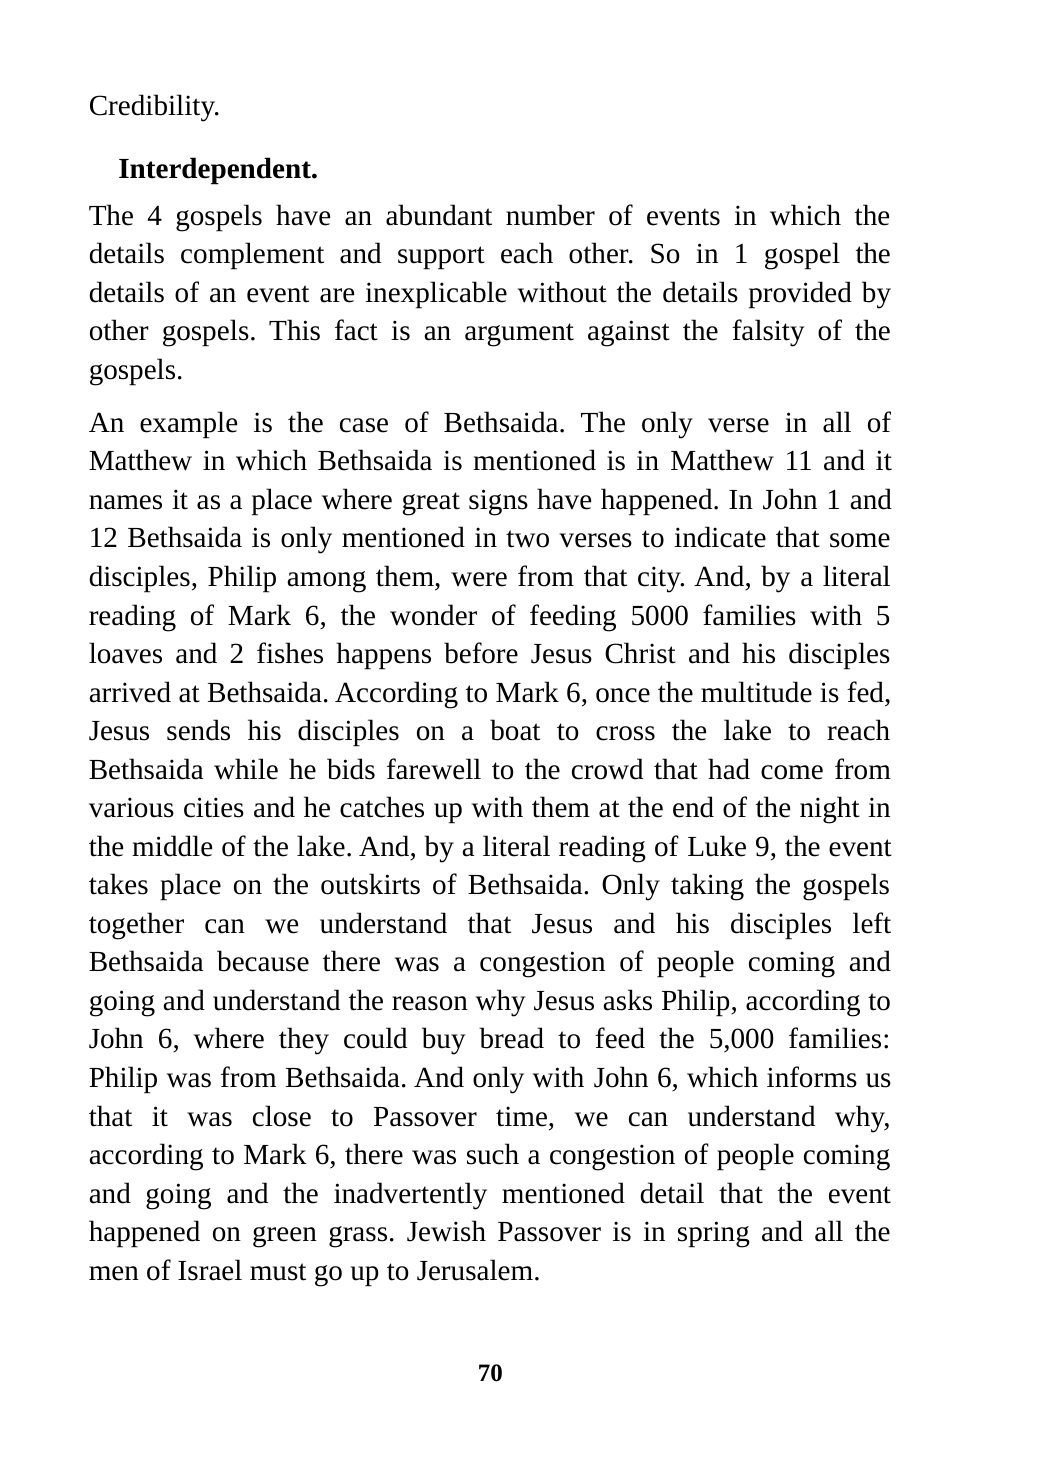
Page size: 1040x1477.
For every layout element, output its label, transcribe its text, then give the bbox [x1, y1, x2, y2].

subtitle Interdependent. [118, 152, 892, 185]
text An example is the case of Bethsaida. The only verse in all of Matthew in which Bethsaida is mentioned is in Matthew 11 and it names it as a place where great signs have happened. In John 1 and 12 Bethsaida is only mentioned in two verses to indicate that some disciples, Philip among them, were from that city. And, by a literal reading of Mark 6, the wonder of feeding 5000 families with 5 loaves and 2 fishes happens before Jesus Christ and his disciples arrived at Bethsaida. According to Mark 6, once the multitude is fed, Jesus sends his disciples on a boat to cross the lake to reach Bethsaida while he bids farewell to the crowd that had come from various cities and he catches up with them at the end of the night in the middle of the lake. And, by a literal reading of Luke 9, the event takes place on the outskirts of Bethsaida. Only taking the gospels together can we understand that Jesus and his disciples left Bethsaida because there was a congestion of people coming and going and understand the reason why Jesus asks Philip, according to John 6, where they could buy bread to feed the 5,000 families: Philip was from Bethsaida. And only with John 6, which informs us that it was close to Passover time, we can understand why, according to Mark 6, there was such a congestion of people coming and going and the inadvertently mentioned detail that the event happened on green grass. Jewish Passover is in spring and all the men of Israel must go up to Jerusalem. [88, 405, 892, 1286]
text The 4 gospels have an abundant number of events in which the details complement and support each other. So in 1 gospel the details of an event are inexplicable without the details provided by other gospels. This fact is an argument against the falsity of the gospels. [88, 198, 892, 385]
